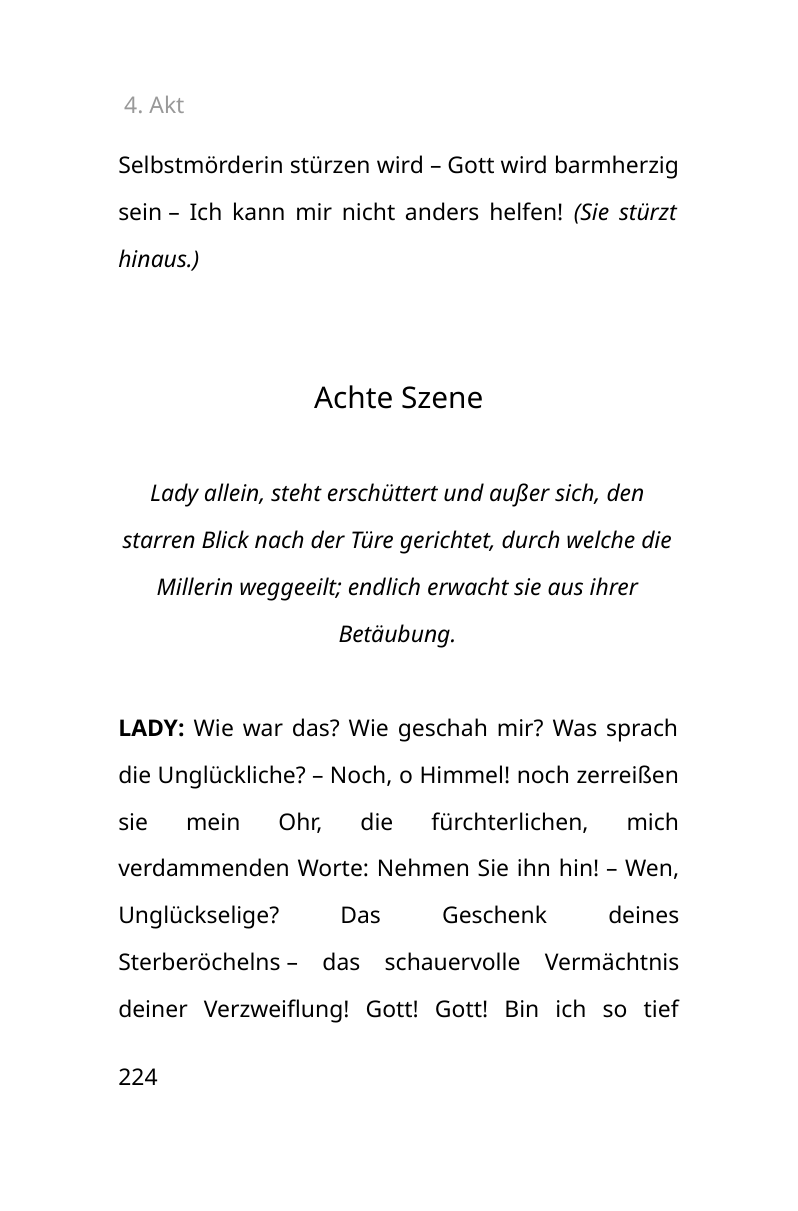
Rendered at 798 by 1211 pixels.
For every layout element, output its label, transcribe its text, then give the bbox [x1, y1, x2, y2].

text Lady allein, steht erschüttert und außer sich, den starren Blick nach der Türe gerichtet, durch welche die Millerin weggeeilt; endlich erwacht sie aus ihrer Betäubung. [118, 441, 679, 649]
text Selbstmörderin stürzen wird – Gott wird barmherzig sein – Ich kann mir nicht anders helfen! (Sie stürzt hinaus.) [118, 149, 679, 274]
subtitle Achte Szene [118, 337, 679, 417]
text LADY: Wie war das? Wie geschah mir? Was sprach die Unglückliche? – Noch, o Himmel! noch zerreißen sie mein Ohr, die fürchterlichen, mich verdammenden Worte: Nehmen Sie ihn hin! – Wen, Unglückselige? Das Geschenk deines Sterberöchelns – das schauervolle Vermächtnis deiner Verzweiflung! Gott! Gott! Bin ich so tief [118, 677, 679, 1024]
